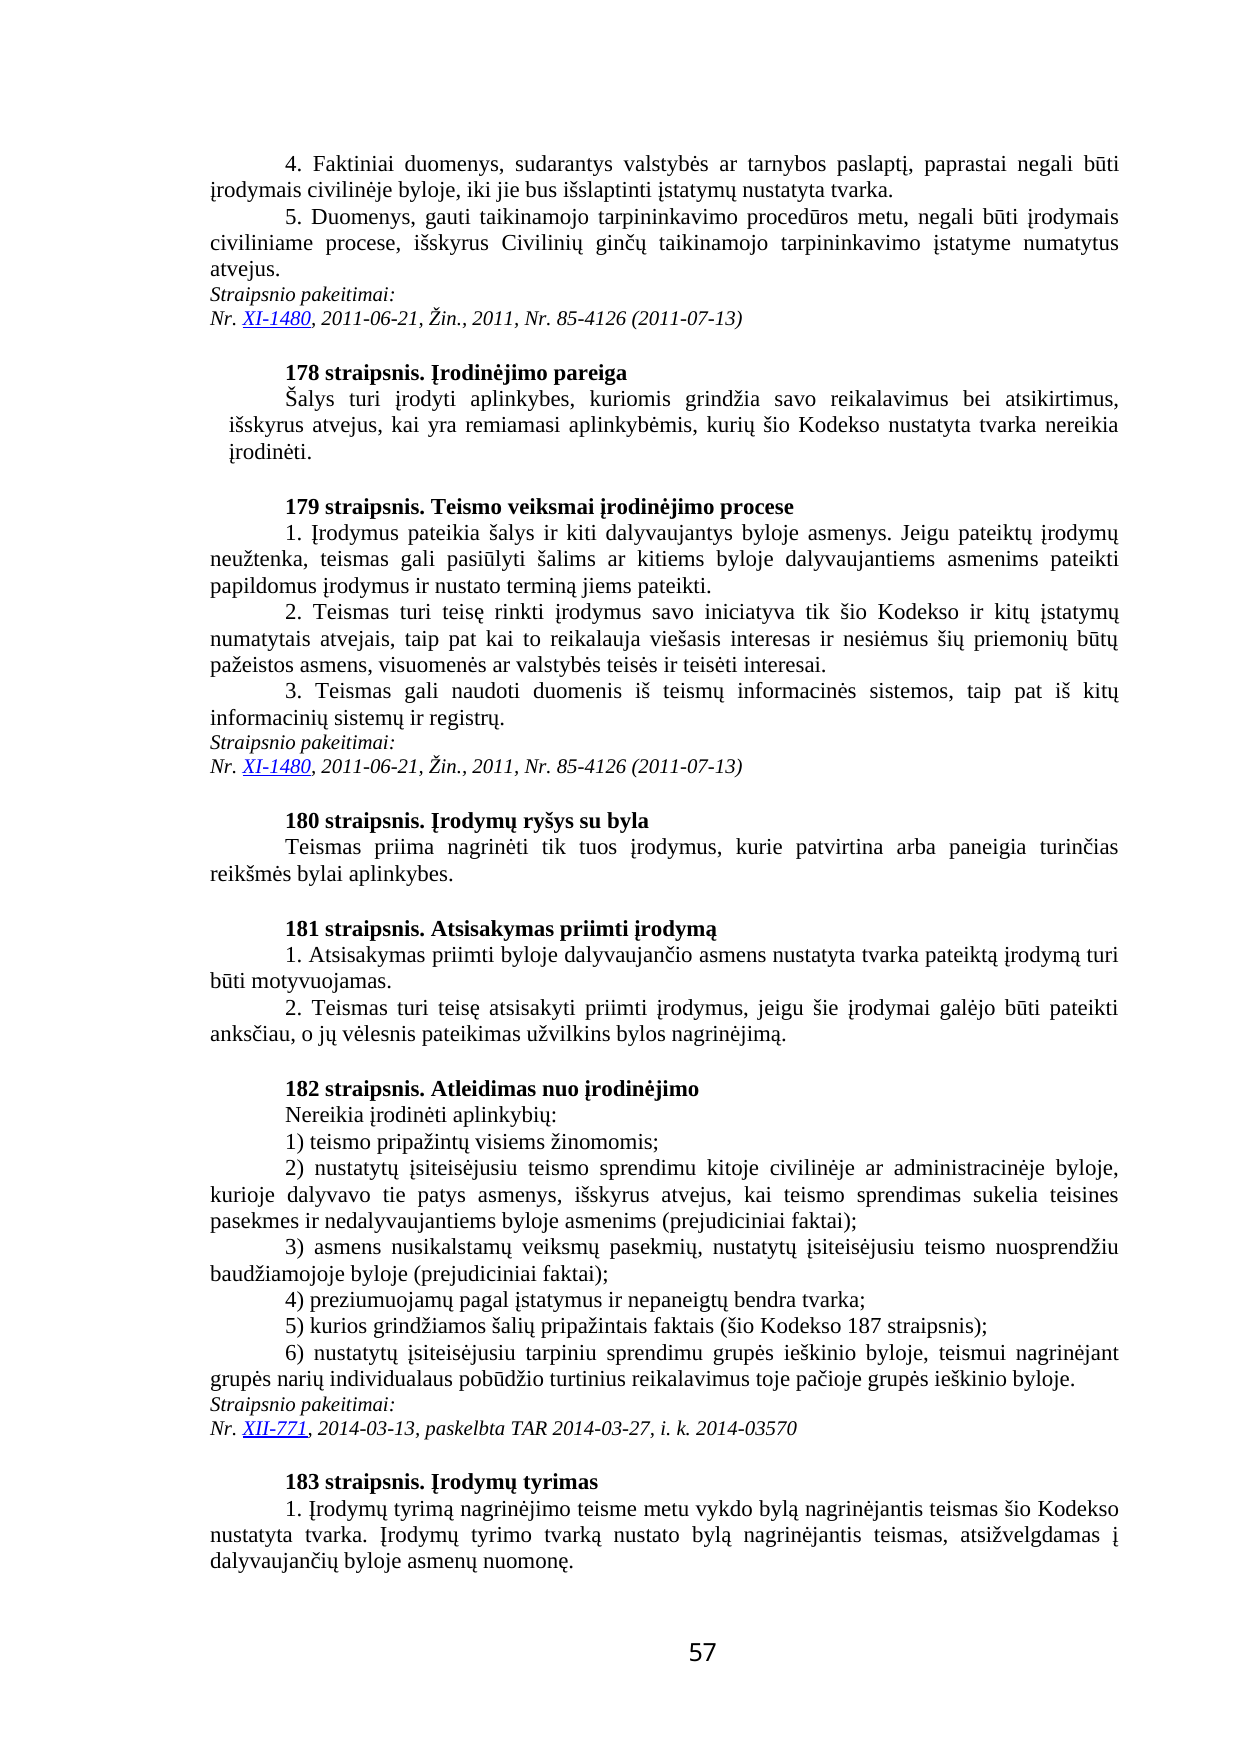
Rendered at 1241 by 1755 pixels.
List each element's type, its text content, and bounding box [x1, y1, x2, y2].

text 183 straipsnis. Įrodymų tyrimas [210, 1468, 1120, 1495]
text 5) kurios grindžiamos šalių pripažintais faktais (šio Kodekso 187 straipsnis); [210, 1312, 1120, 1339]
text Nr. XI-1480, 2011-06-21, Žin., 2011, Nr. 85-4126 (2011-07-13) [210, 306, 1120, 330]
text Nr. XII-771, 2014-03-13, paskelbta TAR 2014-03-27, i. k. 2014-03570 [210, 1416, 1120, 1439]
text 181 straipsnis. Atsisakymas priimti įrodymą [210, 915, 1120, 941]
text 2. Teismas turi teisę rinkti įrodymus savo iniciatyva tik šio Kodekso ir kitų įstatymų numatytais atvejais, taip pat kai to reikalauja viešasis interesas ir nesiėmus šių priemonių būtų pažeistos asmens, visuomenės ar valstybės teisės ir teisėti interesai. [210, 598, 1120, 677]
text 182 straipsnis. Atleidimas nuo įrodinėjimo [210, 1075, 1120, 1102]
text 180 straipsnis. Įrodymų ryšys su byla [210, 807, 1120, 833]
text 5. Duomenys, gauti taikinamojo tarpininkavimo procedūros metu, negali būti įrodymais civiliniame procese, išskyrus Civilinių ginčų taikinamojo tarpininkavimo įstatyme numatytus atvejus. [210, 203, 1120, 282]
text Straipsnio pakeitimai: [210, 282, 1120, 306]
text 1. Įrodymus pateikia šalys ir kiti dalyvaujantys byloje asmenys. Jeigu pateiktų įrodymų neužtenka, teismas gali pasiūlyti šalims ar kitiems byloje dalyvaujantiems asmenims pateikti papildomus įrodymus ir nustato terminą jiems pateikti. [210, 519, 1120, 598]
text 4. Faktiniai duomenys, sudarantys valstybės ar tarnybos paslaptį, paprastai negali būti įrodymais civilinėje byloje, iki jie bus išslaptinti įstatymų nustatyta tvarka. [210, 150, 1120, 203]
text Šalys turi įrodyti aplinkybes, kuriomis grindžia savo reikalavimus bei atsikirtimus, išskyrus atvejus, kai yra remiamasi aplinkybėmis, kurių šio Kodekso nustatyta tvarka nereikia įrodinėti. [229, 385, 1120, 464]
text 1. Atsisakymas priimti byloje dalyvaujančio asmens nustatyta tvarka pateiktą įrodymą turi būti motyvuojamas. [210, 941, 1120, 994]
text Nereikia įrodinėti aplinkybių: [210, 1102, 1120, 1128]
text 1) teismo pripažintų visiems žinomomis; [210, 1128, 1120, 1154]
text 3) asmens nusikalstamų veiksmų pasekmių, nustatytų įsiteisėjusiu teismo nuosprendžiu baudžiamojoje byloje (prejudiciniai faktai); [210, 1233, 1120, 1286]
text 178 straipsnis. Įrodinėjimo pareiga [210, 359, 1120, 385]
text 3. Teismas gali naudoti duomenis iš teismų informacinės sistemos, taip pat iš kitų informacinių sistemų ir registrų. [210, 677, 1120, 730]
text 4) preziumuojamų pagal įstatymus ir nepaneigtų bendra tvarka; [210, 1286, 1120, 1312]
text Teismas priima nagrinėti tik tuos įrodymus, kurie patvirtina arba paneigia turinčias reikšmės bylai aplinkybes. [210, 833, 1120, 886]
text 179 straipsnis. Teismo veiksmai įrodinėjimo procese [210, 493, 1120, 519]
text 2) nustatytų įsiteisėjusiu teismo sprendimu kitoje civilinėje ar administracinėje byloje, kurioje dalyvavo tie patys asmenys, išskyrus atvejus, kai teismo sprendimas sukelia teisines pasekmes ir nedalyvaujantiems byloje asmenims (prejudiciniai faktai); [210, 1154, 1120, 1233]
text Straipsnio pakeitimai: [210, 730, 1120, 754]
text 1. Įrodymų tyrimą nagrinėjimo teisme metu vykdo bylą nagrinėjantis teismas šio Kodekso nustatyta tvarka. Įrodymų tyrimo tvarką nustato bylą nagrinėjantis teismas, atsižvelgdamas į dalyvaujančių byloje asmenų nuomonę. [210, 1495, 1120, 1574]
text 6) nustatytų įsiteisėjusiu tarpiniu sprendimu grupės ieškinio byloje, teismui nagrinėjant grupės narių individualaus pobūdžio turtinius reikalavimus toje pačioje grupės ieškinio byloje. [210, 1339, 1120, 1391]
text Nr. XI-1480, 2011-06-21, Žin., 2011, Nr. 85-4126 (2011-07-13) [210, 754, 1120, 778]
text 2. Teismas turi teisę atsisakyti priimti įrodymus, jeigu šie įrodymai galėjo būti pateikti anksčiau, o jų vėlesnis pateikimas užvilkins bylos nagrinėjimą. [210, 994, 1120, 1046]
text Straipsnio pakeitimai: [210, 1391, 1120, 1416]
